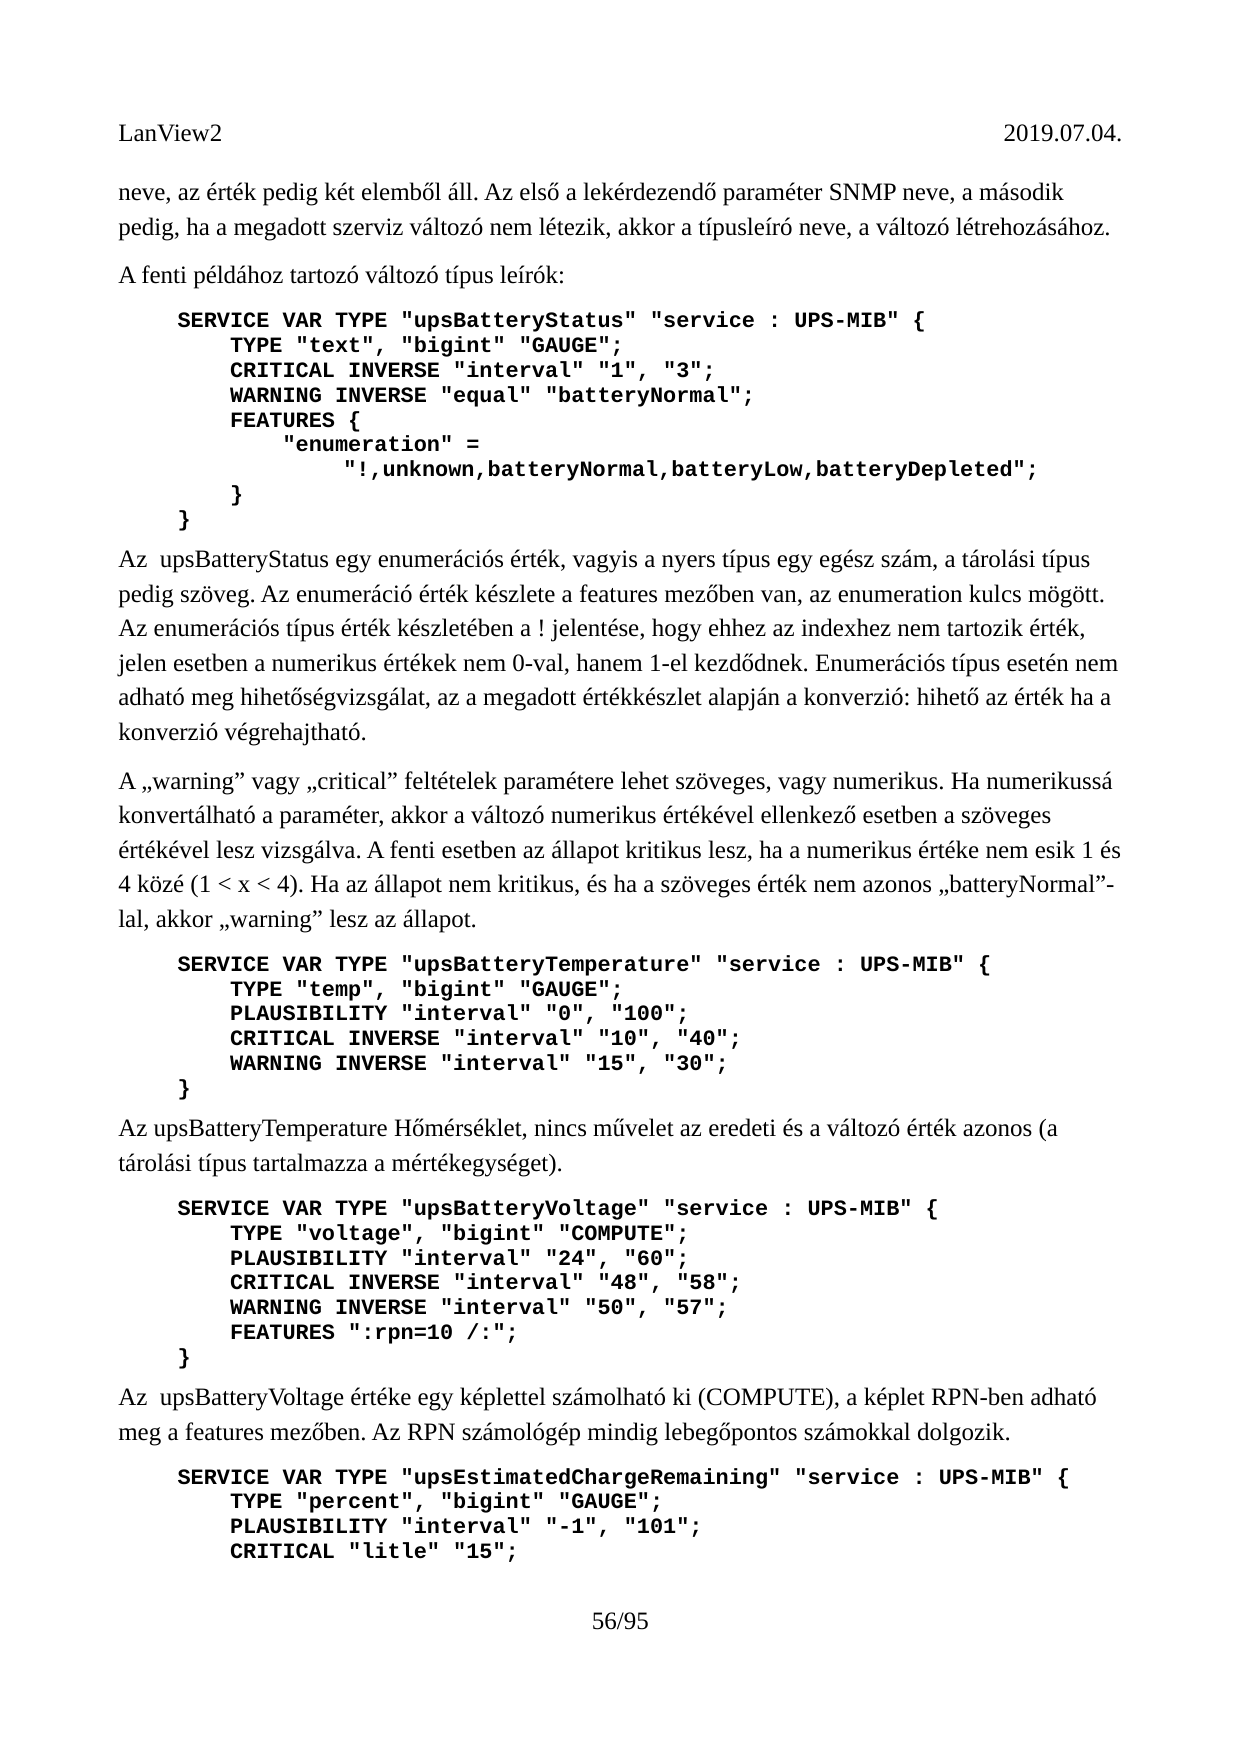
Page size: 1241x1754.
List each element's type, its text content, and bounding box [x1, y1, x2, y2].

text A „warning” vagy „critical” feltételek paramétere lehet szöveges, vagy numerikus. Ha numerikussá konvertálható a paraméter, akkor a változó numerikus értékével ellenkező esetben a szöveges értékével lesz vizsgálva. A fenti esetben az állapot kritikus lesz, ha a numerikus értéke nem esik 1 és 4 közé (1 < x < 4). Ha az állapot nem kritikus, és ha a szöveges érték nem azonos „batteryNormal”-lal, akkor „warning” lesz az állapot. [118, 766, 1122, 933]
text SERVICE VAR TYPE "upsBatteryTemperature" "service : UPS-MIB" { TYPE "temp", "bigint" "GAUGE"; PLAUSIBILITY "interval" "0", "100"; CRITICAL INVERSE "interval" "10", "40"; WARNING INVERSE "interval" "15", "30"; } [177, 953, 1122, 1102]
text Az upsBatteryVoltage értéke egy képlettel számolható ki (COMPUTE), a képlet RPN-ben adható meg a features mezőben. Az RPN számológép mindig lebegőpontos számokkal dolgozik. [118, 1382, 1122, 1446]
text SERVICE VAR TYPE "upsEstimatedChargeRemaining" "service : UPS-MIB" { TYPE "percent", "bigint" "GAUGE"; PLAUSIBILITY "interval" "-1", "101"; CRITICAL "litle" "15"; [177, 1466, 1122, 1565]
text Az upsBatteryStatus egy enumerációs érték, vagyis a nyers típus egy egész szám, a tárolási típus pedig szöveg. Az enumeráció érték készlete a features mezőben van, az enumeration kulcs mögött. Az enumerációs típus érték készletében a ! jelentése, hogy ehhez az indexhez nem tartozik érték, jelen esetben a numerikus értékek nem 0-val, hanem 1-el kezdődnek. Enumerációs típus esetén nem adható meg hihetőségvizsgálat, az a megadott értékkészlet alapján a konverzió: hihető az érték ha a konverzió végrehajtható. [118, 544, 1122, 746]
text SERVICE VAR TYPE "upsBatteryStatus" "service : UPS-MIB" { TYPE "text", "bigint" "GAUGE"; CRITICAL INVERSE "interval" "1", "3"; WARNING INVERSE "equal" "batteryNormal"; FEATURES { "enumeration" = "!,unknown,batteryNormal,batteryLow,batteryDepleted"; } } [177, 310, 1122, 533]
text SERVICE VAR TYPE "upsBatteryVoltage" "service : UPS-MIB" { TYPE "voltage", "bigint" "COMPUTE"; PLAUSIBILITY "interval" "24", "60"; CRITICAL INVERSE "interval" "48", "58"; WARNING INVERSE "interval" "50", "57"; FEATURES ":rpn=10 /:"; } [177, 1197, 1122, 1371]
text Az upsBatteryTemperature Hőmérséklet, nincs művelet az eredeti és a változó érték azonos (a tárolási típus tartalmazza a mértékegységet). [118, 1113, 1122, 1177]
text neve, az érték pedig két elemből áll. Az első a lekérdezendő paraméter SNMP neve, a második pedig, ha a megadott szerviz változó nem létezik, akkor a típusleíró neve, a változó létrehozásához. [118, 177, 1122, 240]
text A fenti példához tartozó változó típus leírók: [118, 261, 1122, 289]
